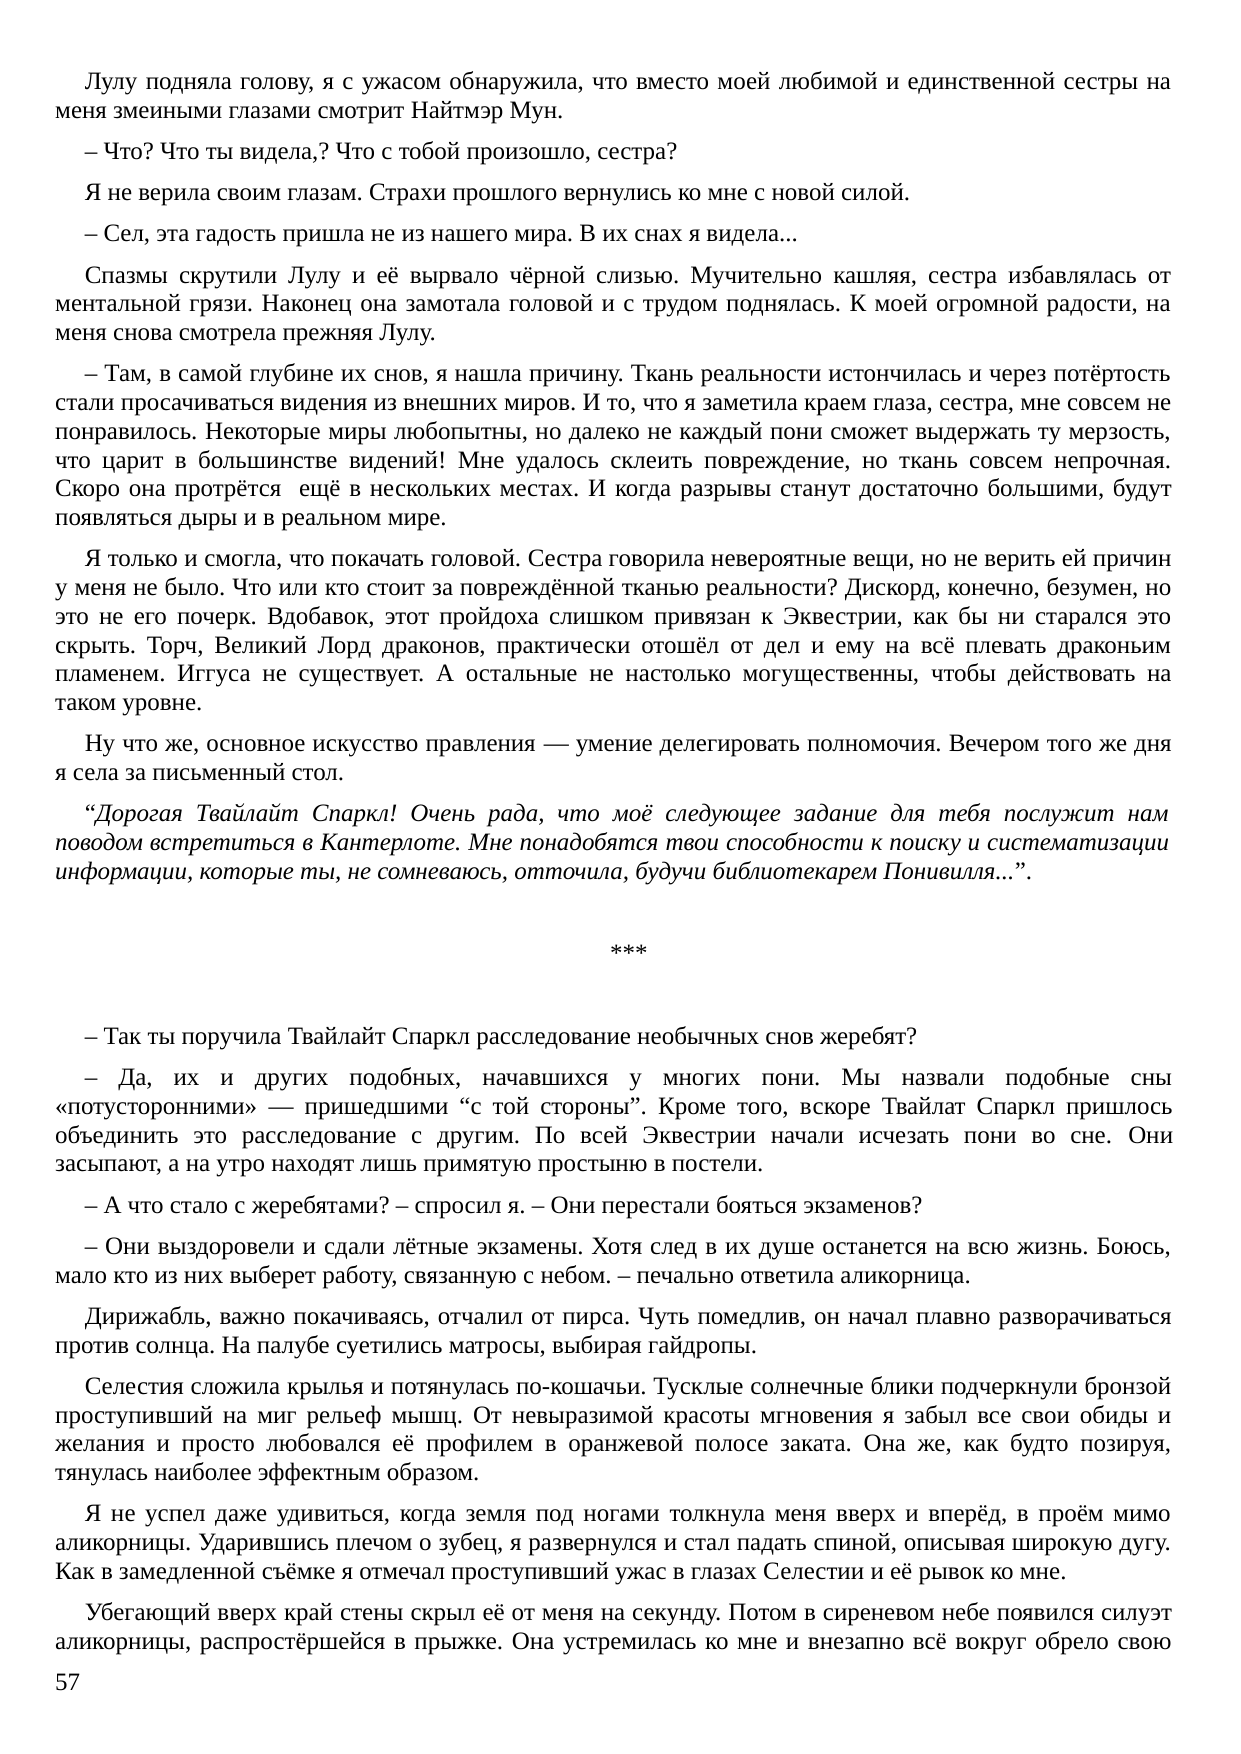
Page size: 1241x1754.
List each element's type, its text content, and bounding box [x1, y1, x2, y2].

text – Сел, эта гадость пришла не из нашего мира. В их снах я видела... [55, 218, 1173, 247]
text Ну что же, основное искусство правления — умение делегировать полномочия. Вечером того же дня я села за письменный стол. [55, 728, 1173, 786]
text Я не верила своим глазам. Страхи прошлого вернулись ко мне с новой силой. [55, 177, 1173, 206]
text Убегающий вверх край стены скрыл её от меня на секунду. Потом в сиреневом небе появился силуэт аликорницы, распростёршейся в прыжке. Она устремилась ко мне и внезапно всё вокруг обрело свою [55, 1597, 1173, 1655]
text Дирижабль, важно покачиваясь, отчалил от пирса. Чуть помедлив, он начал плавно разворачиваться против солнца. На палубе суетились матросы, выбирая гайдропы. [55, 1301, 1173, 1358]
text – А что стало с жеребятами? – спросил я. – Они перестали бояться экзаменов? [55, 1190, 1173, 1218]
text Я только и смогла, что покачать головой. Сестра говорила невероятные вещи, но не верить ей причин у меня не было. Что или кто стоит за повреждённой тканью реальности? Дискорд, конечно, безумен, но это не его почерк. Вдобавок, этот пройдоха слишком привязан к Эквестрии, как бы ни старался это скрыть. Торч, Великий Лорд драконов, практически отошёл от дел и ему на всё плевать драконьим пламенем. Иггуса не существует. А остальные не настолько могущественны, чтобы действовать на таком уровне. [55, 543, 1173, 716]
text “Дорогая Твайлайт Спаркл! Очень рада, что моё следующее задание для тебя послужит нам поводом встретиться в Кантерлоте. Мне понадобятся твои способности к поиску и систематизации информации, которые ты, не сомневаюсь, отточила, будучи библиотекарем Понивилля...”. [55, 798, 1173, 885]
text Селестия сложила крылья и потянулась по-кошачьи. Тусклые солнечные блики подчеркнули бронзой проступивший на миг рельеф мышц. От невыразимой красоты мгновения я забыл все свои обиды и желания и просто любовался её профилем в оранжевой полосе заката. Она же, как будто позируя, тянулась наиболее эффектным образом. [55, 1371, 1173, 1486]
text – Там, в самой глубине их снов, я нашла причину. Ткань реальности истончилась и через потёртость стали просачиваться видения из внешних миров. И то, что я заметила краем глаза, сестра, мне совсем не понравилось. Некоторые миры любопытны, но далеко не каждый пони сможет выдержать ту мерзость, что царит в большинстве видений! Мне удалось склеить повреждение, но ткань совсем непрочная. Скоро она протрётся ещё в нескольких местах. И когда разрывы станут достаточно большими, будут появляться дыры и в реальном мире. [55, 358, 1173, 531]
text Я не успел даже удивиться, когда земля под ногами толкнула меня вверх и вперёд, в проём мимо аликорницы. Ударившись плечом о зубец, я развернулся и стал падать спиной, описывая широкую дугу. Как в замедленной съёмке я отмечал проступивший ужас в глазах Селестии и её рывок ко мне. [55, 1498, 1173, 1585]
text *** [55, 938, 1173, 967]
text Спазмы скрутили Лулу и её вырвало чёрной слизью. Мучительно кашляя, сестра избавлялась от ментальной грязи. Наконец она замотала головой и с трудом поднялась. К моей огромной радости, на меня снова смотрела прежняя Лулу. [55, 260, 1173, 346]
text Лулу подняла голову, я с ужасом обнаружила, что вместо моей любимой и единственной сестры на меня змеиными глазами смотрит Найтмэр Мун. [55, 66, 1173, 123]
text – Что? Что ты видела,? Что с тобой произошло, сестра? [55, 136, 1173, 165]
text – Так ты поручила Твайлайт Спаркл расследование необычных снов жеребят? [55, 1021, 1173, 1050]
text – Они выздоровели и сдали лётные экзамены. Хотя след в их душе останется на всю жизнь. Боюсь, мало кто из них выберет работу, связанную с небом. – печально ответила аликорница. [55, 1231, 1173, 1288]
text – Да, их и других подобных, начавшихся у многих пони. Мы назвали подобные сны «потусторонними» — пришедшими “с той стороны”. Кроме того, вскоре Твайлат Спаркл пришлось объединить это расследование с другим. По всей Эквестрии начали исчезать пони во сне. Они засыпают, а на утро находят лишь примятую простыню в постели. [55, 1062, 1173, 1177]
